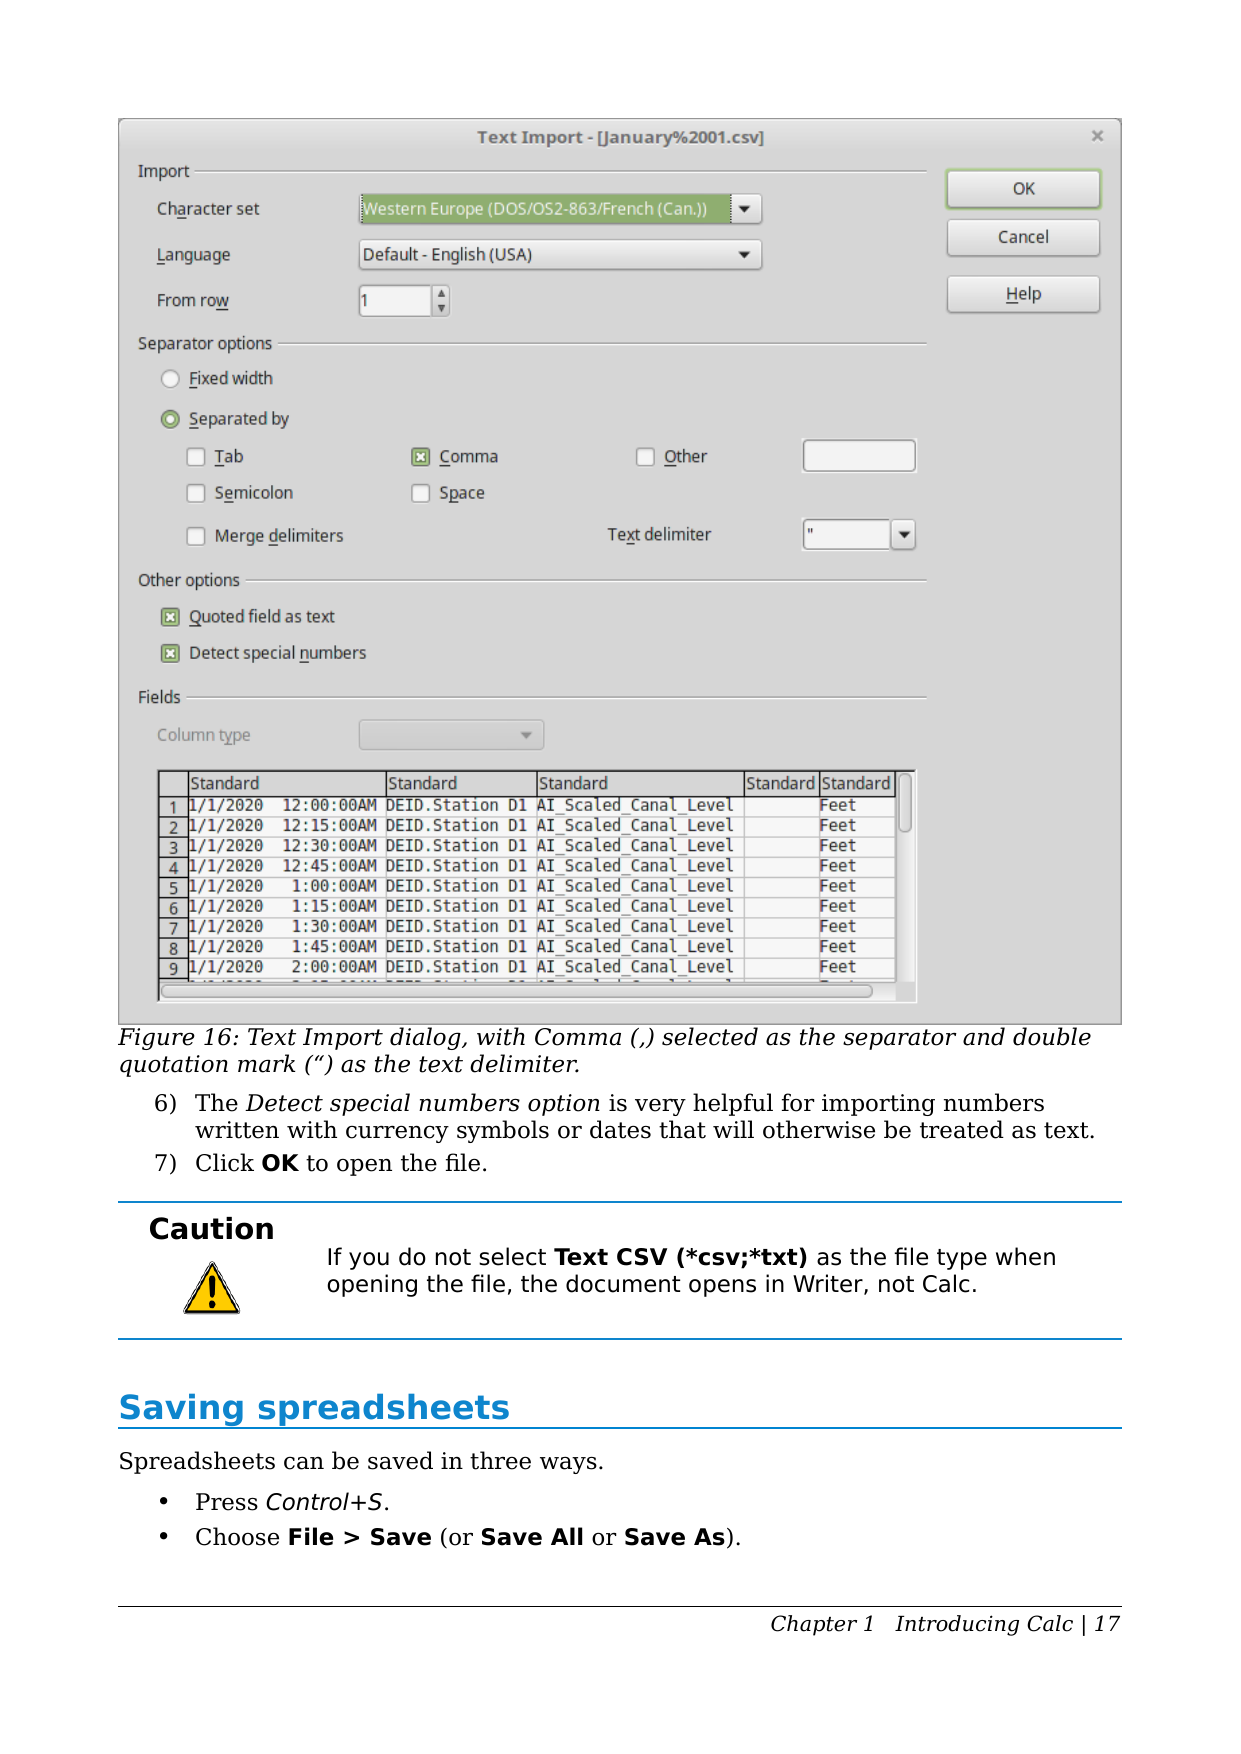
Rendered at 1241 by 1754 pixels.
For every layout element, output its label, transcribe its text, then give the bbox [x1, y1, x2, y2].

list Press Control+S. [156, 1487, 1122, 1516]
table_header If you do not select Text CSV (*csv;*txt) as the file type when opening the file, the document opens in Writer, not Calc. [305, 1203, 1122, 1338]
subtitle Saving spreadsheets [118, 1388, 1122, 1427]
text Spreadsheets can be saved in three ways. [118, 1448, 1122, 1474]
list Click OK to open the file. [177, 1150, 1122, 1176]
text Figure 16: Text Import dialog, with Comma (,) selected as the separator and double quotation mark (“) as the text delimiter. [118, 1025, 1122, 1078]
picture [118, 118, 1122, 1025]
table_header Caution [118, 1203, 305, 1338]
list The Detect special numbers option is very helpful for importing numbers written with currency symbols or dates that will otherwise be treated as text. [177, 1090, 1122, 1143]
list Choose File > Save (or Save All or Save As). [156, 1522, 1122, 1552]
picture [179, 1257, 244, 1318]
